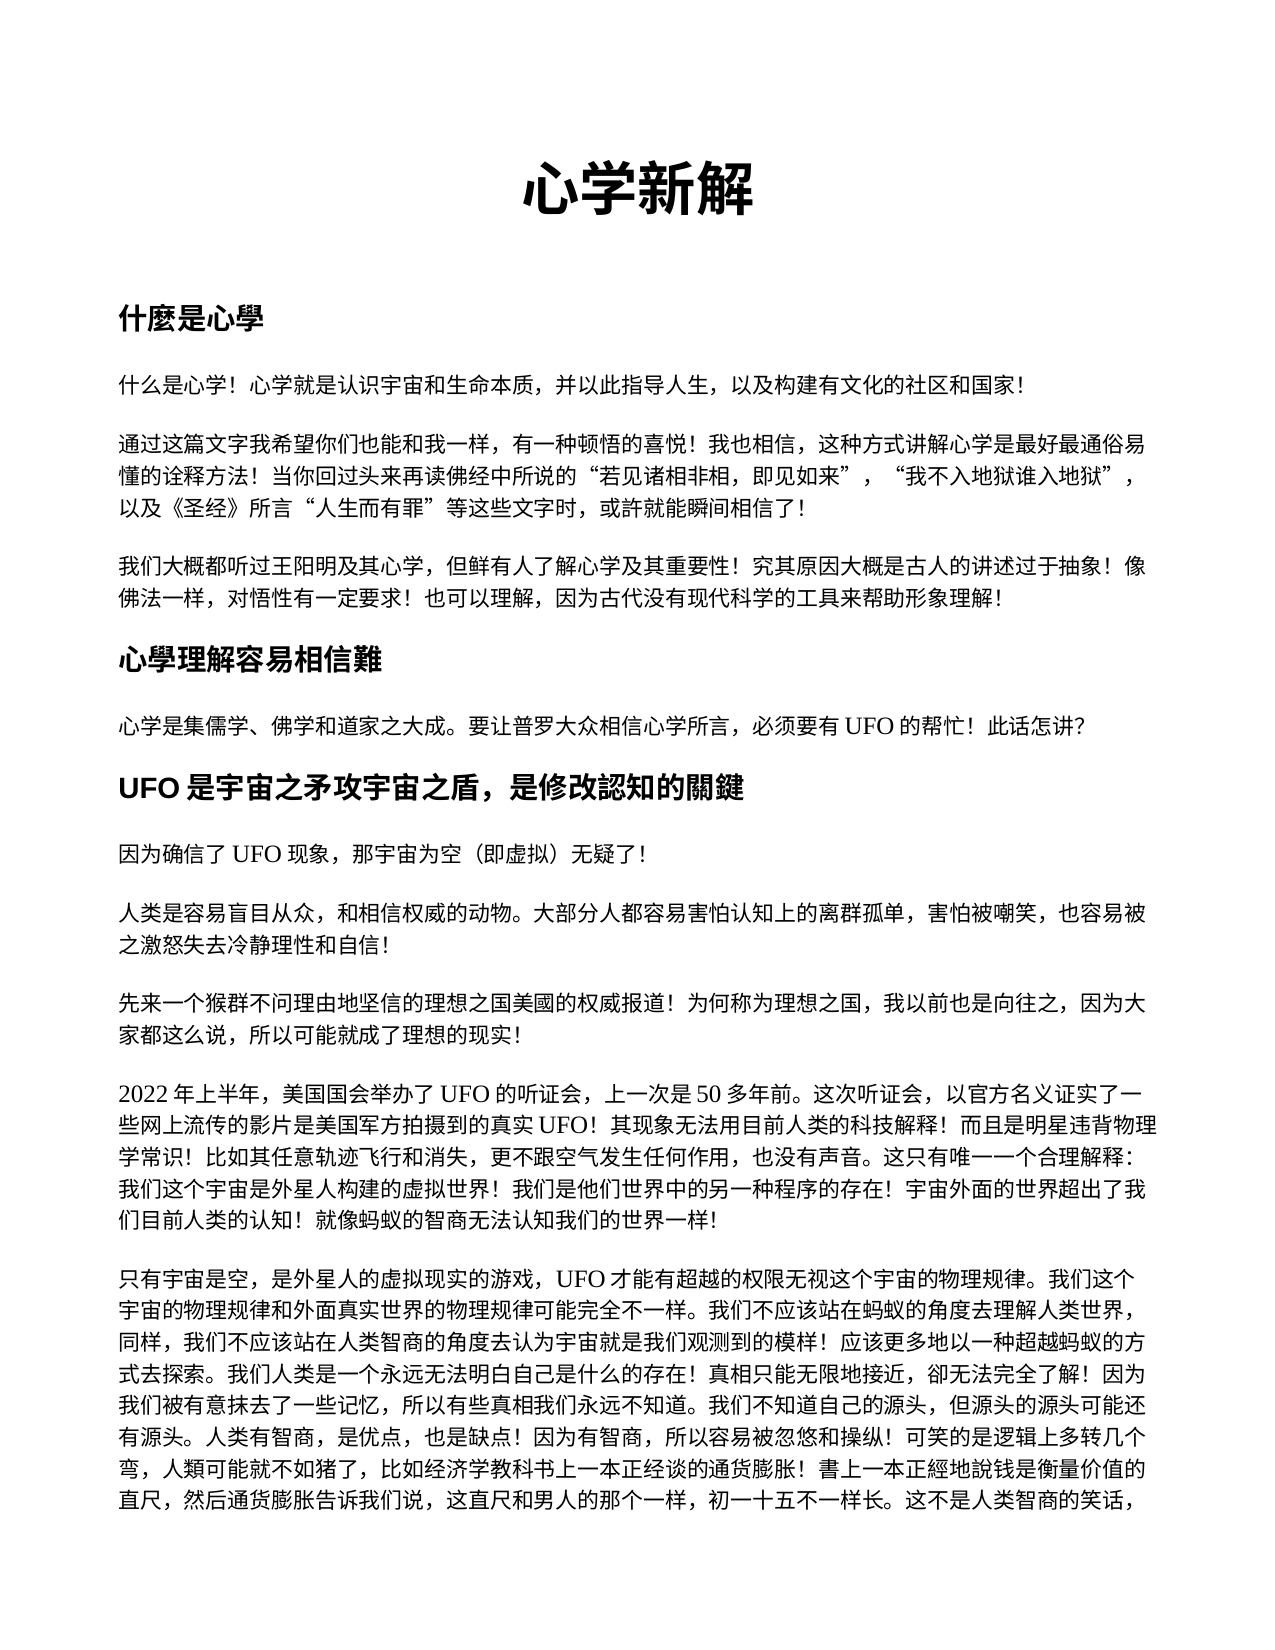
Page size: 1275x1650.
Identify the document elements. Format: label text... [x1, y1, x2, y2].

text 什么是心学！心学就是认识宇宙和生命本质，并以此指导人生，以及构建有文化的社区和国家！ [118, 368, 1157, 400]
subtitle UFO是宇宙之矛攻宇宙之盾，是修改認知的關鍵 [118, 764, 1157, 807]
text 因为确信了UFO现象，那宇宙为空（即虚拟）无疑了！ [118, 837, 1157, 869]
text 我们大概都听过王阳明及其心学，但鲜有人了解心学及其重要性！究其原因大概是古人的讲述过于抽象！像佛法一样，对悟性有一定要求！也可以理解，因为古代没有现代科学的工具来帮助形象理解！ [118, 549, 1157, 612]
title 心学新解 [118, 143, 1157, 228]
text 只有宇宙是空，是外星人的虚拟现实的游戏，UFO才能有超越的权限无视这个宇宙的物理规律。我们这个宇宙的物理规律和外面真实世界的物理规律可能完全不一样。我们不应该站在蚂蚁的角度去理解人类世界，同样，我们不应该站在人类智商的角度去认为宇宙就是我们观测到的模样！应该更多地以一种超越蚂蚁的方式去探索。我们人类是一个永远无法明白自己是什么的存在！真相只能无限地接近，卻无法完全了解！因为我们被有意抹去了一些记忆，所以有些真相我们永远不知道。我们不知道自己的源头，但源头的源头可能还有源头。人类有智商，是优点，也是缺点！因为有智商，所以容易被忽悠和操纵！可笑的是逻辑上多转几个弯，人類可能就不如猪了，比如经济学教科书上一本正经谈的通货膨胀！書上一本正經地說钱是衡量价值的直尺，然后通货膨胀告诉我们说，这直尺和男人的那个一样，初一十五不一样长。这不是人类智商的笑话， [118, 1262, 1157, 1515]
text 人类是容易盲目从众，和相信权威的动物。大部分人都容易害怕认知上的离群孤单，害怕被嘲笑，也容易被之激怒失去冷静理性和自信！ [118, 896, 1157, 959]
text 心学是集儒学、佛学和道家之大成。要让普罗大众相信心学所言，必须要有UFO的帮忙！此话怎讲？ [118, 709, 1157, 741]
text 通过这篇文字我希望你们也能和我一样，有一种顿悟的喜悦！我也相信，这种方式讲解心学是最好最通俗易懂的诠释方法！当你回过头来再读佛经中所说的“若见诸相非相，即见如来”，“我不入地狱谁入地狱”，以及《圣经》所言“人生而有罪”等这些文字时，或許就能瞬间相信了！ [118, 427, 1157, 522]
text 2022年上半年，美国国会举办了UFO的听证会，上一次是50多年前。这次听证会，以官方名义证实了一些网上流传的影片是美国军方拍摄到的真实UFO！其现象无法用目前人类的科技解释！而且是明星违背物理学常识！比如其任意轨迹飞行和消失，更不跟空气发生任何作用，也没有声音。这只有唯一一个合理解释：我们这个宇宙是外星人构建的虚拟世界！我们是他们世界中的另一种程序的存在！宇宙外面的世界超出了我们目前人类的认知！就像蚂蚁的智商无法认知我们的世界一样！ [118, 1077, 1157, 1235]
subtitle 什麼是心學 [118, 296, 1157, 338]
text 先来一个猴群不问理由地坚信的理想之国美國的权威报道！为何称为理想之国，我以前也是向往之，因为大家都这么说，所以可能就成了理想的现实！ [118, 986, 1157, 1049]
subtitle 心學理解容易相信難 [118, 636, 1157, 678]
